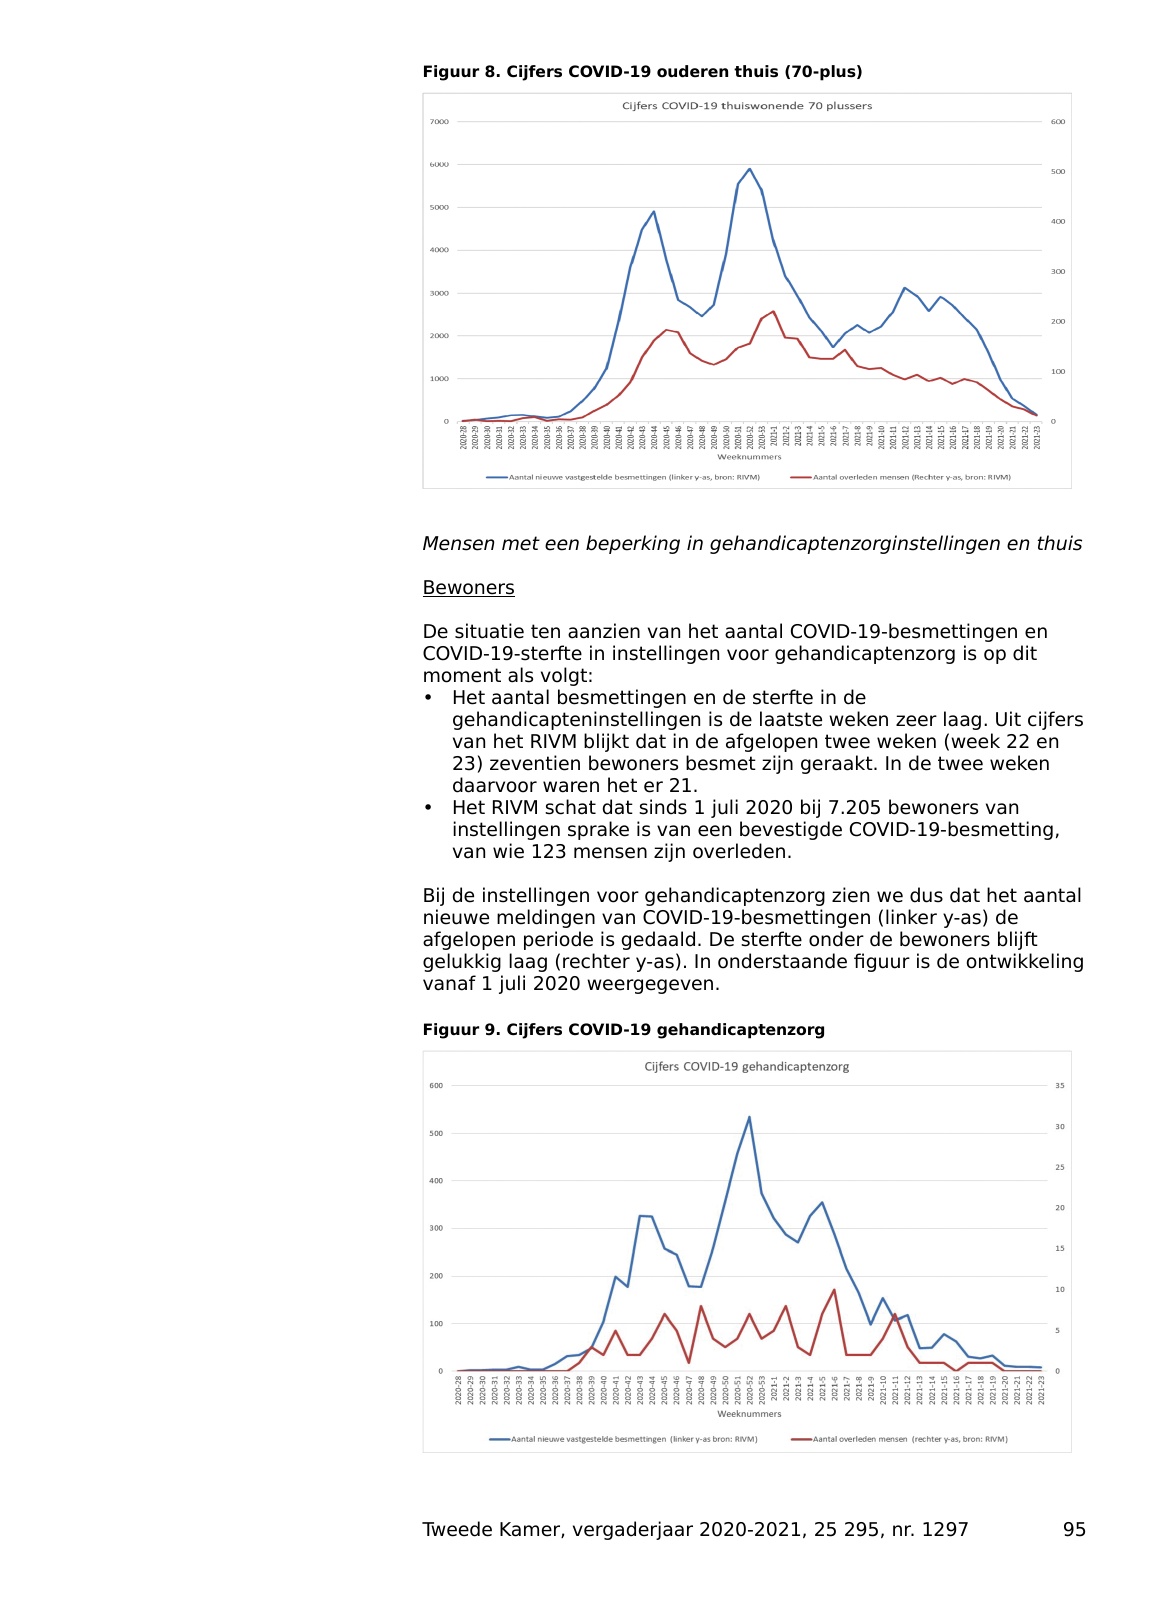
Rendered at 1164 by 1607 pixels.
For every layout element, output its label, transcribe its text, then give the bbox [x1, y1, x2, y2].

text Bij de instellingen voor gehandicaptenzorg zien we dus dat het aantal nieuwe meldingen van COVID-19-besmettingen (linker y-as) de afgelopen periode is gedaald. De sterfte onder de bewoners blijft gelukkig laag (rechter y-as). In onderstaande figuur is de ontwikkeling vanaf 1 juli 2020 weergegeven. [422, 885, 1087, 995]
text Figuur 9. Cijfers COVID-19 gehandicaptenzorg [422, 1021, 1072, 1039]
subtitle Mensen met een beperking in gehandicaptenzorginstellingen en thuis [422, 533, 1087, 554]
picture [422, 1050, 1072, 1453]
text • Het aantal besmettingen en de sterfte in de gehandicapteninstellingen is de laatste weken zeer laag. Uit cijfers van het RIVM blijkt dat in de afgelopen twee weken (week 22 en 23) zeventien bewoners besmet zijn geraakt. In de twee weken daarvoor waren het er 21. [422, 687, 1087, 797]
subtitle Bewoners [422, 577, 1087, 599]
text • Het RIVM schat dat sinds 1 juli 2020 bij 7.205 bewoners van instellingen sprake is van een bevestigde COVID-19-besmetting, van wie 123 mensen zijn overleden. [422, 797, 1087, 863]
text Figuur 8. Cijfers COVID-19 ouderen thuis (70-plus) [422, 63, 1072, 81]
text De situatie ten aanzien van het aantal COVID-19-besmettingen en COVID-19-sterfte in instellingen voor gehandicaptenzorg is op dit moment als volgt: [422, 621, 1087, 687]
picture [422, 92, 1072, 489]
